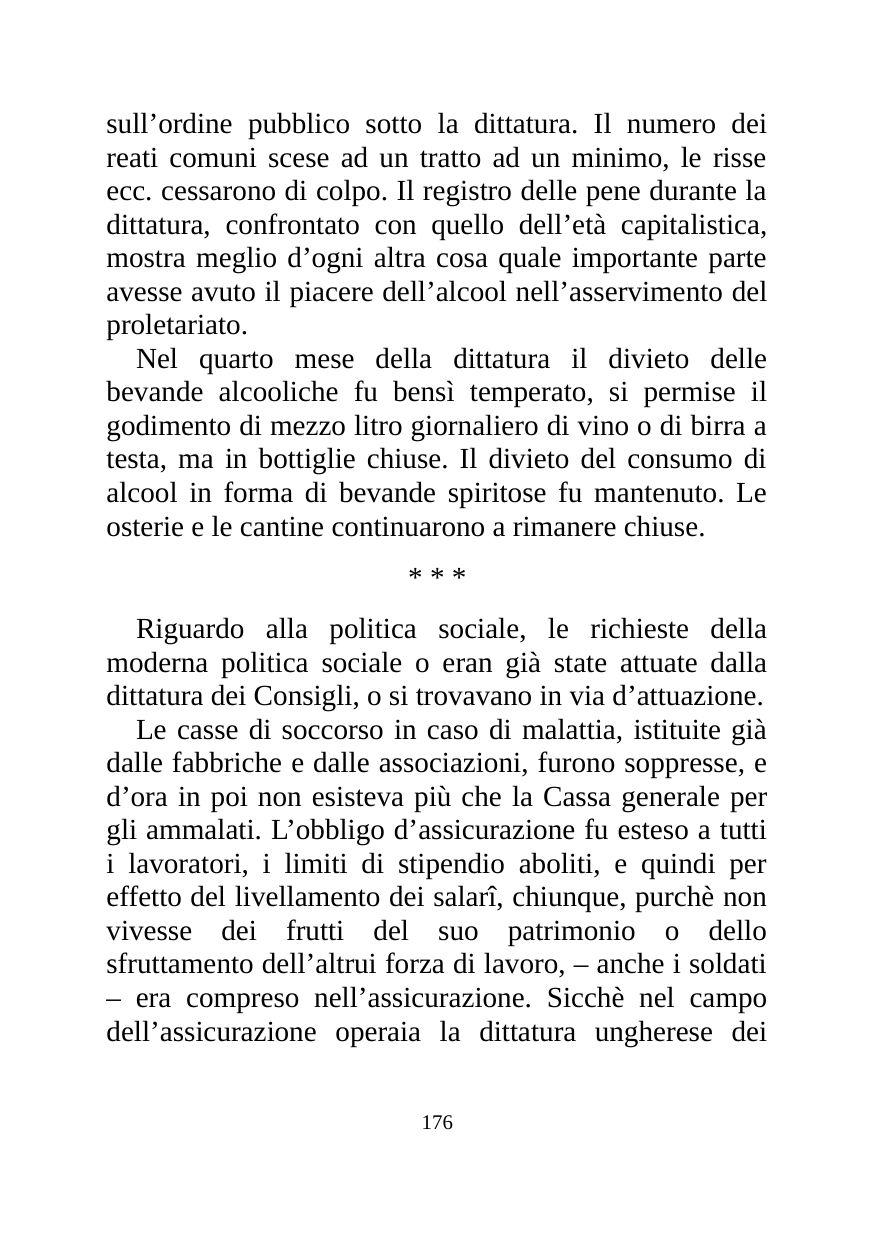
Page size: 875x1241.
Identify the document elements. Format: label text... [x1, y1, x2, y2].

text Nel quarto mese della dittatura il divieto delle bevande alcooliche fu bensì temperato, si permise il godimento di mezzo litro giornaliero di vino o di birra a testa, ma in bottiglie chiuse. Il divieto del consumo di alcool in forma di bevande spiritose fu mantenuto. Le osterie e le cantine continuarono a rimanere chiuse. [106, 341, 768, 542]
text * * * [106, 560, 768, 593]
text Le casse di soccorso in caso di malattia, istituite già dalle fabbriche e dalle associazioni, furono soppresse, e d’ora in poi non esisteva più che la Cassa generale per gli ammalati. L’obbligo d’assicurazione fu esteso a tutti i lavoratori, i limiti di stipendio aboliti, e quindi per effetto del livellamento dei salarî, chiunque, purchè non vivesse dei frutti del suo patrimonio o dello sfruttamento dell’altrui forza di lavoro, – anche i soldati – era compreso nell’assicurazione. Sicchè nel campo dell’assicurazione operaia la dittatura ungherese dei [106, 712, 768, 1047]
text Riguardo alla politica sociale, le richieste della moderna politica sociale o eran già state attuate dalla dittatura dei Consigli, o si trovavano in via d’attuazione. [106, 611, 768, 712]
text sull’ordine pubblico sotto la dittatura. Il numero dei reati comuni scese ad un tratto ad un minimo, le risse ecc. cessarono di colpo. Il registro delle pene durante la dittatura, confrontato con quello dell’età capitalistica, mostra meglio d’ogni altra cosa quale importante parte avesse avuto il piacere dell’alcool nell’asservimento del proletariato. [106, 106, 768, 341]
